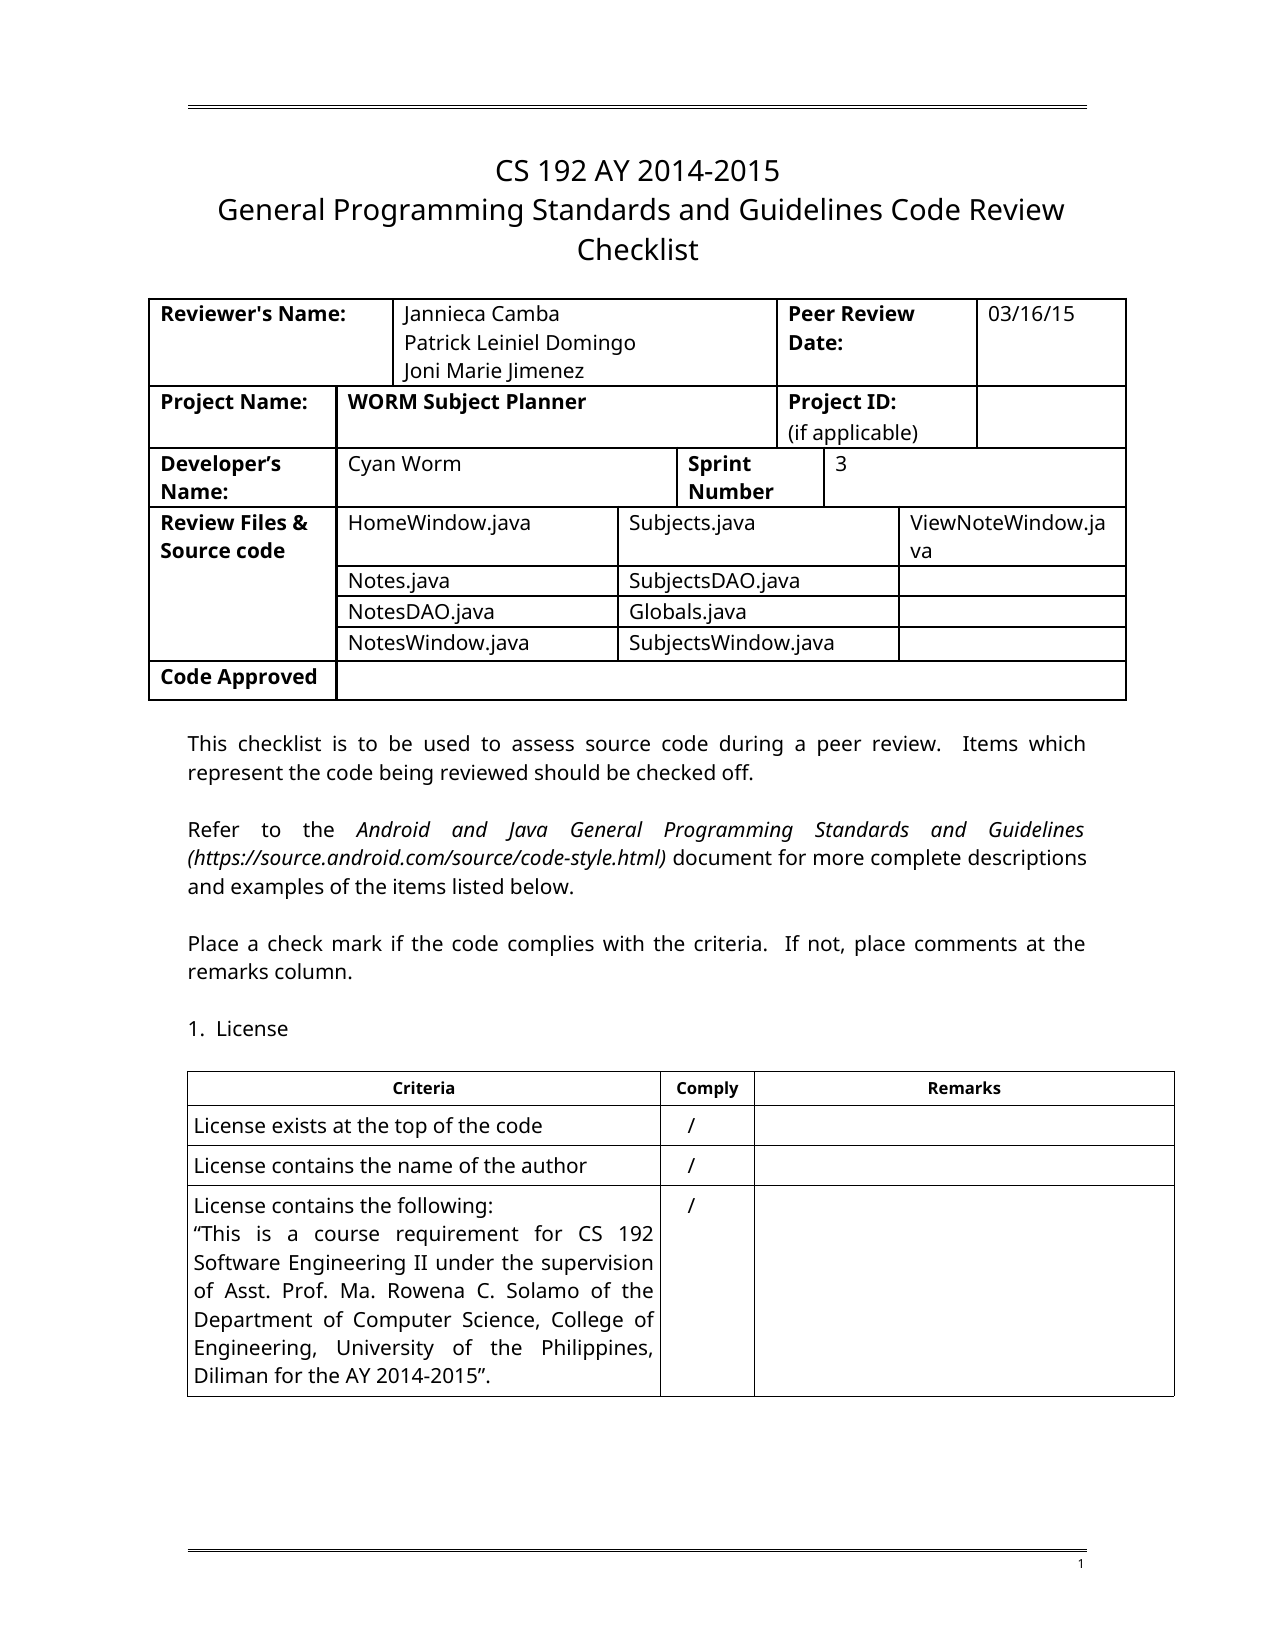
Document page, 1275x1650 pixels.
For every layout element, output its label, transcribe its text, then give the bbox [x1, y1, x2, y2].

table_cell License exists at the top of the code [188, 1106, 660, 1145]
table_cell [338, 662, 1125, 699]
table_cell Cyan Worm [338, 449, 676, 506]
table_cell [978, 387, 1125, 447]
table_cell HomeWindow.java [338, 508, 617, 564]
table_cell SubjectsDAO.java [619, 567, 898, 595]
text Place a check mark if the code complies with the criteria. If not, place comments at the remarks column. [187, 929, 1087, 986]
text CS 192 AY 2014-2015 [187, 150, 1087, 190]
table_cell [900, 628, 1125, 660]
table_cell Project ID: [778, 387, 976, 416]
table_header Peer Review Date: [778, 300, 976, 385]
table_header Reviewer's Name: [150, 300, 392, 385]
table_cell 3 [825, 449, 1125, 506]
table_cell [755, 1186, 1174, 1396]
table_header 03/16/15 [978, 300, 1125, 385]
table_cell Developer’s Name: [150, 449, 335, 506]
table_cell Globals.java [619, 597, 898, 626]
table_cell NotesDAO.java [338, 597, 617, 626]
table_cell Notes.java [338, 567, 617, 595]
table_cell Code Approved [150, 662, 335, 699]
table_cell WORM Subject Planner [338, 387, 776, 447]
table_cell [900, 597, 1125, 626]
table_cell Review Files & Source code [150, 508, 335, 660]
table_cell [755, 1146, 1174, 1185]
text Refer to the Android and Java General Programming Standards and Guidelines (https://source.android.com/source/code-style.html) document for more complete descriptions and examples of the items listed below. [187, 815, 1087, 900]
table_cell Project Name: [150, 387, 335, 447]
text 1. License [187, 1014, 1087, 1042]
text General Programming Standards and Guidelines Code Review Checklist [187, 190, 1087, 269]
table_cell License contains the name of the author [188, 1146, 660, 1185]
table_cell [900, 567, 1125, 595]
table_header Jannieca Camba Patrick Leiniel Domingo Joni Marie Jimenez [394, 300, 776, 385]
table_cell [755, 1106, 1174, 1145]
table_header Criteria [188, 1072, 660, 1105]
table_cell / [661, 1106, 754, 1145]
table_cell / [661, 1186, 754, 1396]
table_cell ViewNoteWindow.java [900, 508, 1125, 564]
text This checklist is to be used to assess source code during a peer review. Items which represent the code being reviewed should be checked off. [187, 729, 1087, 786]
table_cell NotesWindow.java [338, 628, 617, 660]
table_cell / [661, 1146, 754, 1185]
table_cell SubjectsWindow.java [619, 628, 898, 660]
table_cell Subjects.java [619, 508, 898, 564]
table_header Remarks [755, 1072, 1174, 1105]
table_cell (if applicable) [778, 416, 976, 447]
table_header Comply [661, 1072, 754, 1105]
table_cell Sprint Number [678, 449, 823, 506]
table_cell License contains the following: “This is a course requirement for CS 192 Software Engineering II under the supervision of Asst. Prof. Ma. Rowena C. Solamo of the Department of Computer Science, College of Engineering, University of the Philippines, Diliman for the AY 2014-2015”. [188, 1186, 660, 1396]
